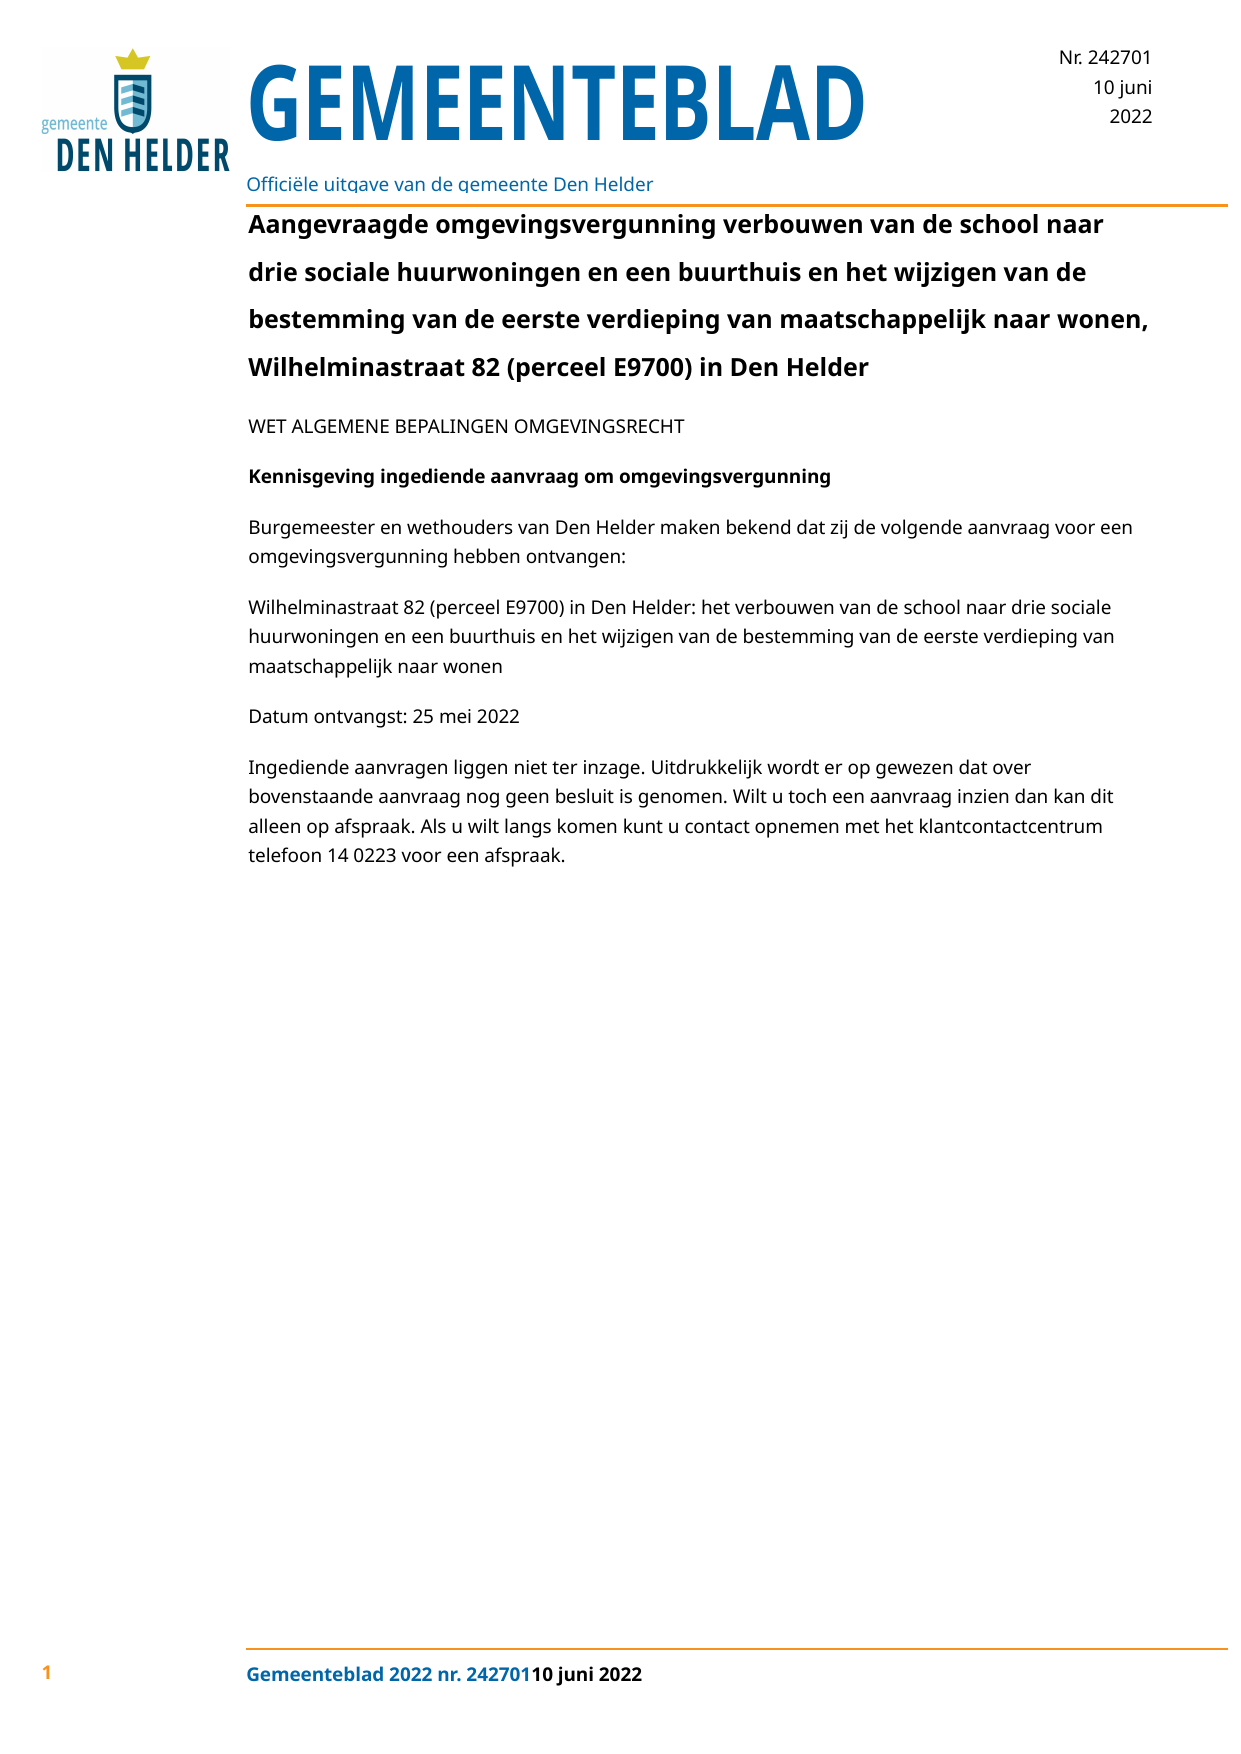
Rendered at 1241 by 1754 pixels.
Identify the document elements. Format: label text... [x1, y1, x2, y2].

text Ingediende aanvragen liggen niet ter inzage. Uitdrukkelijk wordt er op gewezen dat over bovenstaande aanvraag nog geen besluit is genomen. Wilt u toch een aanvraag inzien dan kan dit alleen op afspraak. Als u wilt langs komen kunt u contact opnemen met het klantcontactcentrum telefoon 14 0223 voor een afspraak. [248, 754, 1152, 868]
picture [41, 47, 231, 172]
text WET ALGEMENE BEPALINGEN OMGEVINGSRECHT [248, 413, 1152, 439]
picture [182, 144, 187, 165]
picture [220, 160, 224, 172]
text Wilhelminastraat 82 (perceel E9700) in Den Helder: het verbouwen van de school naar drie sociale huurwoningen en een buurthuis en het wijzigen van de bestemming van de eerste verdieping van maatschappelijk naar wonen [248, 594, 1152, 679]
text Burgemeester en wethouders van Den Helder maken bekend dat zij de volgende aanvraag voor een omgevingsvergunning hebben ontvangen: [248, 514, 1152, 569]
picture [63, 144, 68, 165]
picture [100, 154, 106, 172]
text Aangevraagde omgevingsvergunning verbouwen van de school naar drie sociale huurwoningen en een buurthuis en het wijzigen van de bestemming van de eerste verdieping van maatschappelijk naar wonen, Wilhelminastraat 82 (perceel E9700) in Den Helder [248, 207, 1152, 384]
picture [130, 157, 135, 172]
text Datum ontvangst: 25 mei 2022 [248, 703, 1152, 729]
text Kennisgeving ingediende aanvraag om omgevingsvergunning [248, 463, 1152, 489]
